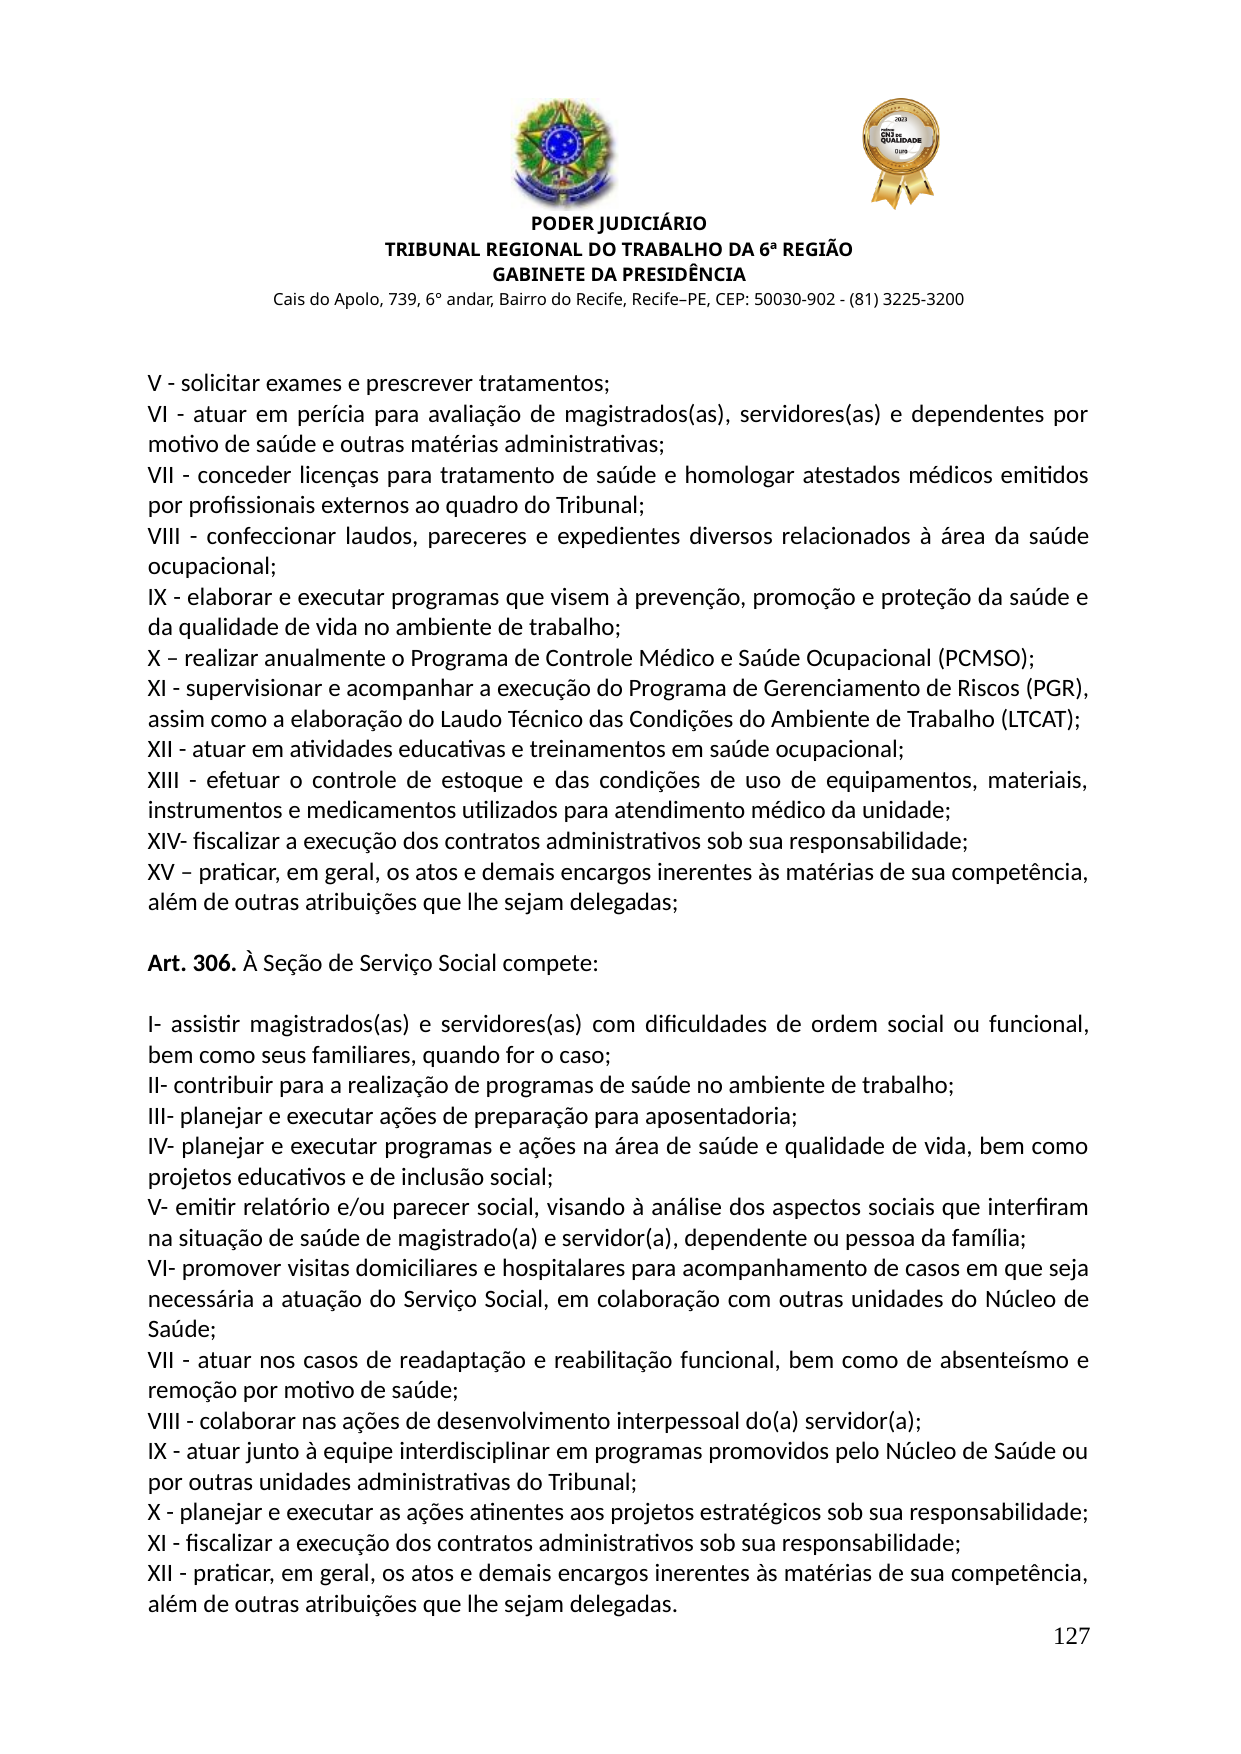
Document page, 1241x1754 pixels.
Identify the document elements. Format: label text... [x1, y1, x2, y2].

text III- planejar e executar ações de preparação para aposentadoria; [147, 1100, 1090, 1130]
text VII - conceder licenças para tratamento de saúde e homologar atestados médicos emitidos por profissionais externos ao quadro do Tribunal; [147, 459, 1090, 520]
text XV – praticar, em geral, os atos e demais encargos inerentes às matérias de sua competência, além de outras atribuições que lhe sejam delegadas; [147, 856, 1090, 917]
text XI - supervisionar e acompanhar a execução do Programa de Gerenciamento de Riscos (PGR), assim como a elaboração do Laudo Técnico das Condições do Ambiente de Trabalho (LTCAT); [147, 672, 1090, 733]
text IV- planejar e executar programas e ações na área de saúde e qualidade de vida, bem como projetos educativos e de inclusão social; [147, 1130, 1090, 1191]
text XII - praticar, em geral, os atos e demais encargos inerentes às matérias de sua competência, além de outras atribuições que lhe sejam delegadas. [147, 1558, 1090, 1619]
text X – realizar anualmente o Programa de Controle Médico e Saúde Ocupacional (PCMSO); [147, 642, 1090, 672]
text Art. 306. À Seção de Serviço Social compete: [147, 947, 1090, 978]
text II- contribuir para a realização de programas de saúde no ambiente de trabalho; [147, 1069, 1090, 1100]
text XII - atuar em atividades educativas e treinamentos em saúde ocupacional; [147, 733, 1090, 764]
text V- emitir relatório e/ou parecer social, visando à análise dos aspectos sociais que interfiram na situação de saúde de magistrado(a) e servidor(a), dependente ou pessoa da família; [147, 1191, 1090, 1252]
text I- assistir magistrados(as) e servidores(as) com dificuldades de ordem social ou funcional, bem como seus familiares, quando for o caso; [147, 1008, 1090, 1069]
text X - planejar e executar as ações atinentes aos projetos estratégicos sob sua responsabilidade; [147, 1497, 1090, 1527]
text VI- promover visitas domiciliares e hospitalares para acompanhamento de casos em que seja necessária a atuação do Serviço Social, em colaboração com outras unidades do Núcleo de Saúde; [147, 1252, 1090, 1344]
text IX - atuar junto à equipe interdisciplinar em programas promovidos pelo Núcleo de Saúde ou por outras unidades administrativas do Tribunal; [147, 1436, 1090, 1497]
text XIV- fiscalizar a execução dos contratos administrativos sob sua responsabilidade; [147, 825, 1090, 856]
text XIII - efetuar o controle de estoque e das condições de uso de equipamentos, materiais, instrumentos e medicamentos utilizados para atendimento médico da unidade; [147, 764, 1090, 825]
text VIII - confeccionar laudos, pareceres e expedientes diversos relacionados à área da saúde ocupacional; [147, 520, 1090, 581]
text VII - atuar nos casos de readaptação e reabilitação funcional, bem como de absenteísmo e remoção por motivo de saúde; [147, 1344, 1090, 1405]
text VI - atuar em perícia para avaliação de magistrados(as), servidores(as) e dependentes por motivo de saúde e outras matérias administrativas; [147, 398, 1090, 459]
text V - solicitar exames e prescrever tratamentos; [147, 367, 1090, 398]
text VIII - colaborar nas ações de desenvolvimento interpessoal do(a) servidor(a); [147, 1405, 1090, 1436]
text IX - elaborar e executar programas que visem à prevenção, promoção e proteção da saúde e da qualidade de vida no ambiente de trabalho; [147, 581, 1090, 642]
text XI - fiscalizar a execução dos contratos administrativos sob sua responsabilidade; [147, 1527, 1090, 1558]
